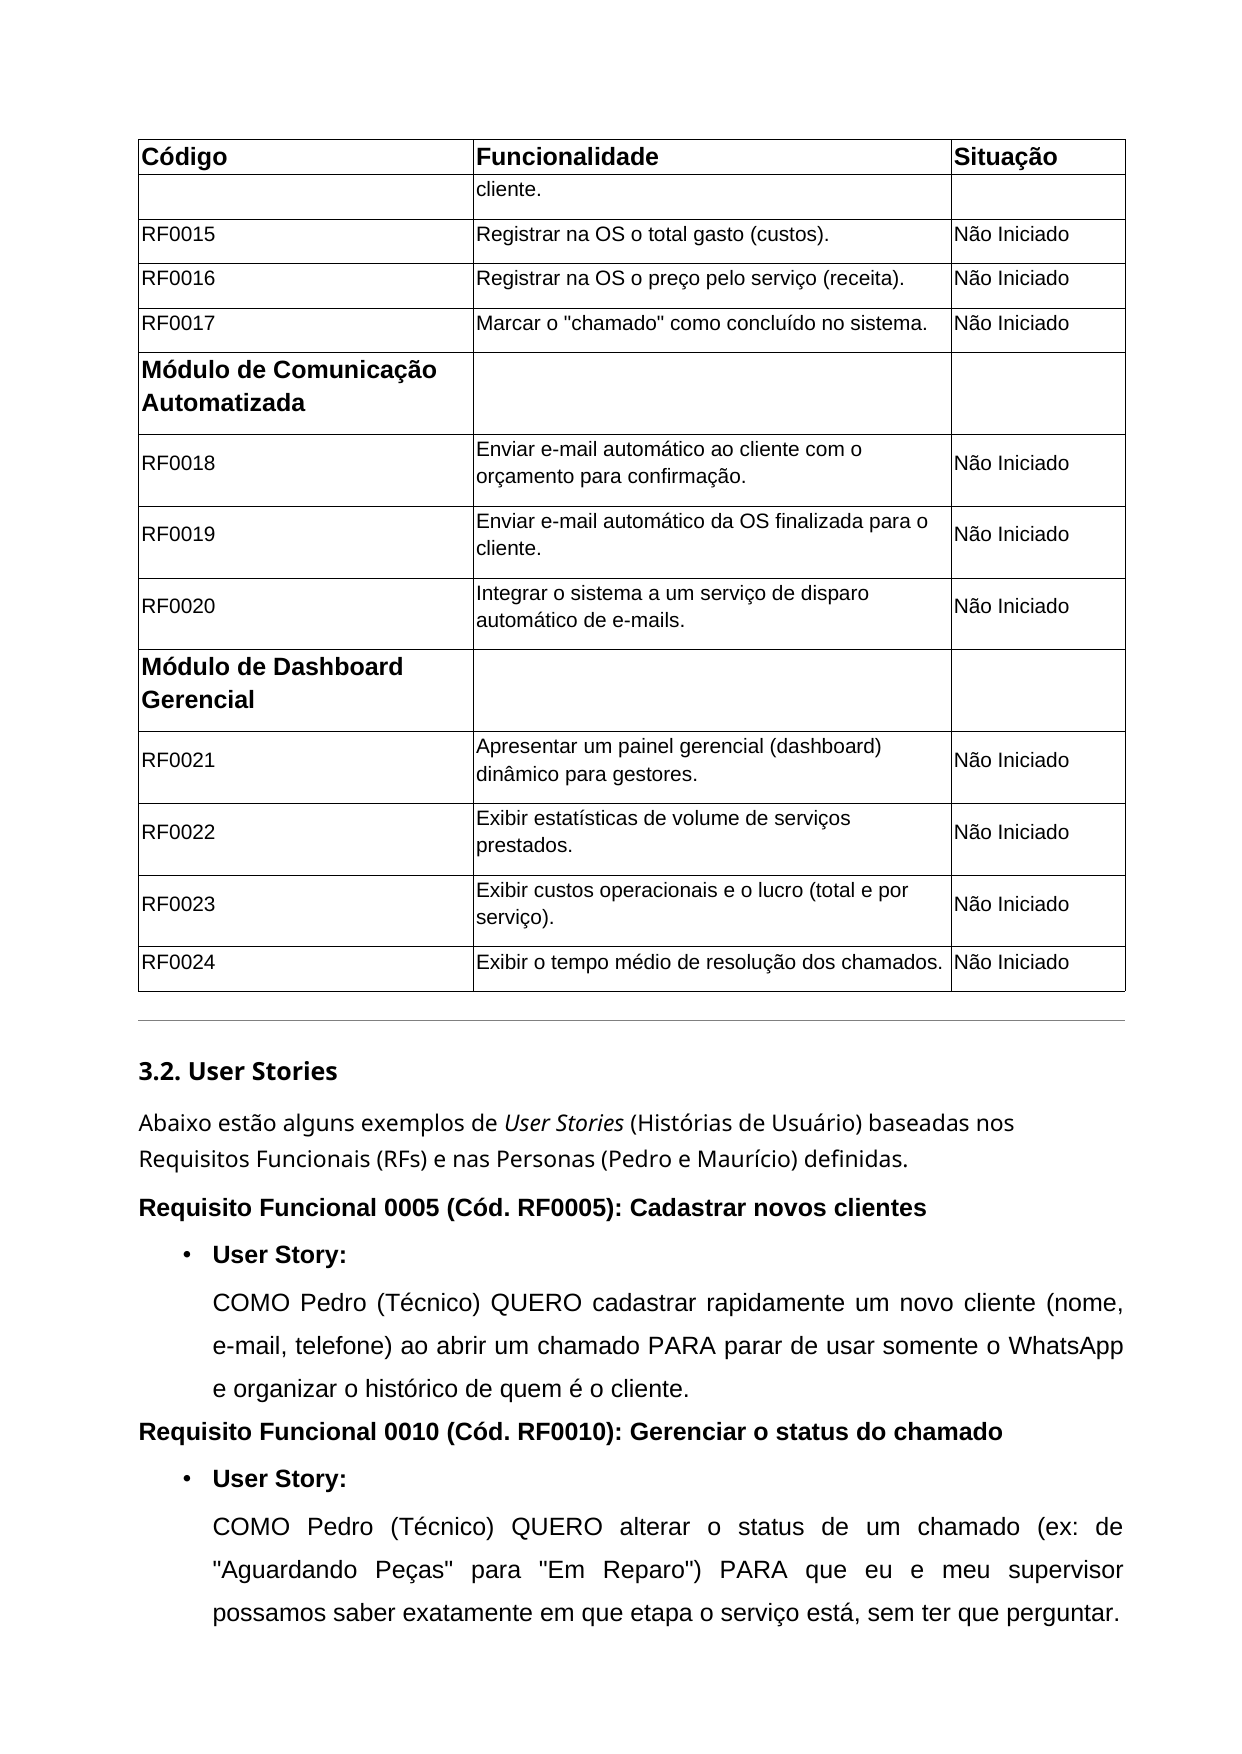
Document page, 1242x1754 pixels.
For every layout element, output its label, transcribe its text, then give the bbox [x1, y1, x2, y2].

table_cell Exibir custos operacionais e o lucro (total e por serviço). [474, 876, 951, 946]
text Requisito Funcional 0010 (Cód. RF0010): Gerenciar o status do chamado [138, 1417, 1125, 1446]
table_cell [952, 175, 1125, 218]
table_cell RF0015 [139, 220, 473, 263]
table_cell Não Iniciado [952, 732, 1125, 803]
list COMO Pedro (Técnico) QUERO alterar o status de um chamado (ex: de "Aguardando Peças" para "Em Reparo") PARA que eu e meu supervisor possamos saber exatamente em que etapa o serviço está, sem ter que perguntar. [183, 1512, 1125, 1627]
table_cell Módulo de Comunicação Automatizada [139, 353, 473, 434]
table_cell RF0016 [139, 264, 473, 307]
text Requisito Funcional 0005 (Cód. RF0005): Cadastrar novos clientes [138, 1193, 1125, 1222]
table_cell Não Iniciado [952, 507, 1125, 577]
table_header Código [139, 140, 473, 174]
table_cell RF0021 [139, 732, 473, 803]
table_cell RF0022 [139, 804, 473, 875]
table_cell Módulo de Dashboard Gerencial [139, 650, 473, 731]
table_cell Integrar o sistema a um serviço de disparo automático de e-mails. [474, 579, 951, 649]
list COMO Pedro (Técnico) QUERO cadastrar rapidamente um novo cliente (nome, e-mail, telefone) ao abrir um chamado PARA parar de usar somente o WhatsApp e organizar o histórico de quem é o cliente. [183, 1288, 1125, 1403]
table_cell RF0017 [139, 309, 473, 352]
table_cell RF0023 [139, 876, 473, 946]
text Abaixo estão alguns exemplos de User Stories (Histórias de Usuário) baseadas nos Requisitos Funcionais (RFs) e nas Personas (Pedro e Maurício) definidas. [138, 1107, 1125, 1174]
table_cell Não Iniciado [952, 309, 1125, 352]
table_cell Não Iniciado [952, 435, 1125, 506]
table_cell Não Iniciado [952, 264, 1125, 307]
table_header Situação [952, 140, 1125, 174]
table_cell Marcar o "chamado" como concluído no sistema. [474, 309, 951, 352]
table_cell Não Iniciado [952, 579, 1125, 649]
table_cell Registrar na OS o preço pelo serviço (receita). [474, 264, 951, 307]
table_cell Enviar e-mail automático ao cliente com o orçamento para confirmação. [474, 435, 951, 506]
table_cell [952, 353, 1125, 434]
subtitle 3.2. User Stories [138, 1054, 1125, 1088]
table_cell Exibir estatísticas de volume de serviços prestados. [474, 804, 951, 875]
table_cell Exibir o tempo médio de resolução dos chamados. [474, 947, 951, 991]
list User Story: [183, 1464, 1125, 1493]
table_cell [952, 650, 1125, 731]
table_cell Não Iniciado [952, 220, 1125, 263]
table_cell RF0018 [139, 435, 473, 506]
table_cell [139, 175, 473, 218]
table_cell Não Iniciado [952, 804, 1125, 875]
table_cell Não Iniciado [952, 947, 1125, 991]
table_cell RF0019 [139, 507, 473, 577]
table_header Funcionalidade [474, 140, 951, 174]
table_cell cliente. [474, 175, 951, 218]
table_cell Apresentar um painel gerencial (dashboard) dinâmico para gestores. [474, 732, 951, 803]
table_cell Não Iniciado [952, 876, 1125, 946]
table_cell [474, 353, 951, 434]
table_cell Enviar e-mail automático da OS finalizada para o cliente. [474, 507, 951, 577]
list User Story: [183, 1240, 1125, 1269]
table_cell Registrar na OS o total gasto (custos). [474, 220, 951, 263]
table_cell [474, 650, 951, 731]
table_cell RF0024 [139, 947, 473, 991]
table_cell RF0020 [139, 579, 473, 649]
